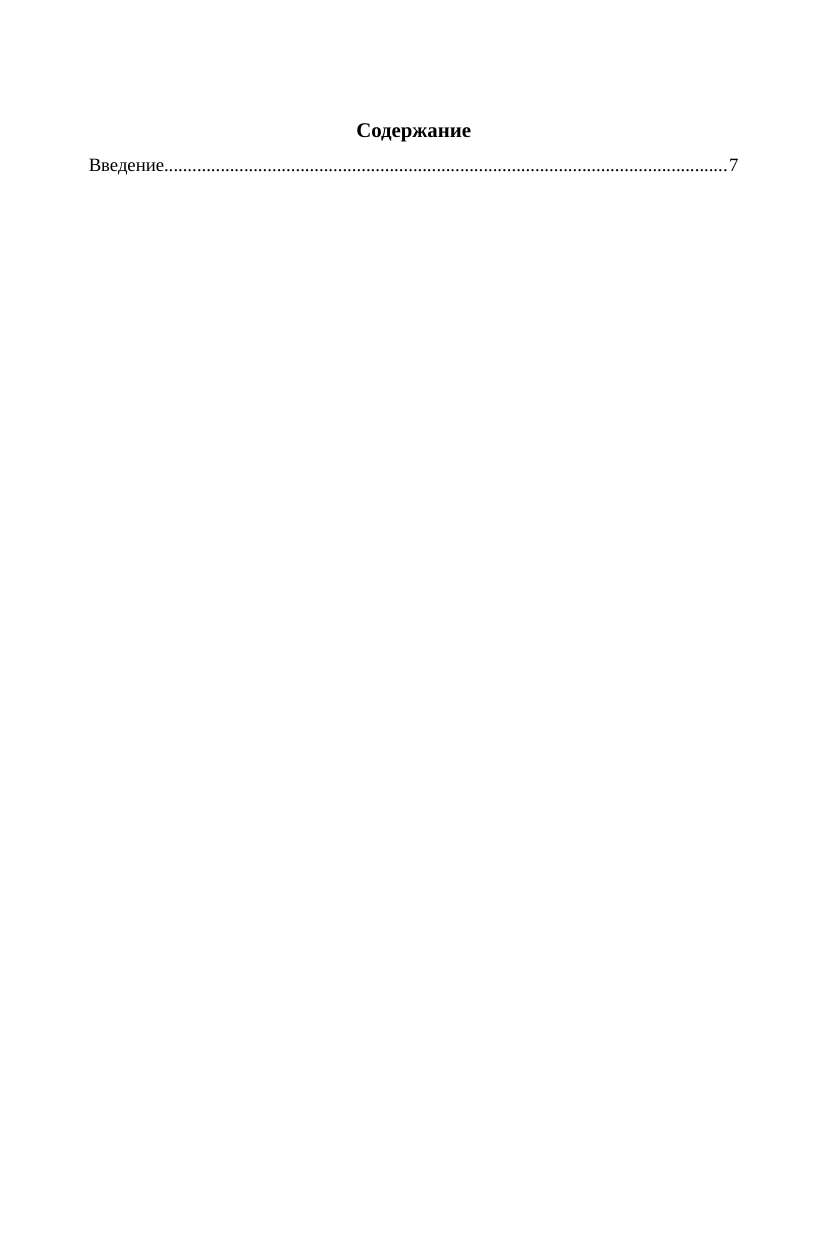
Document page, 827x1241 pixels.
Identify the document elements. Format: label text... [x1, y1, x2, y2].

text Введение 7 [88, 154, 738, 176]
text Содержание [88, 118, 738, 142]
